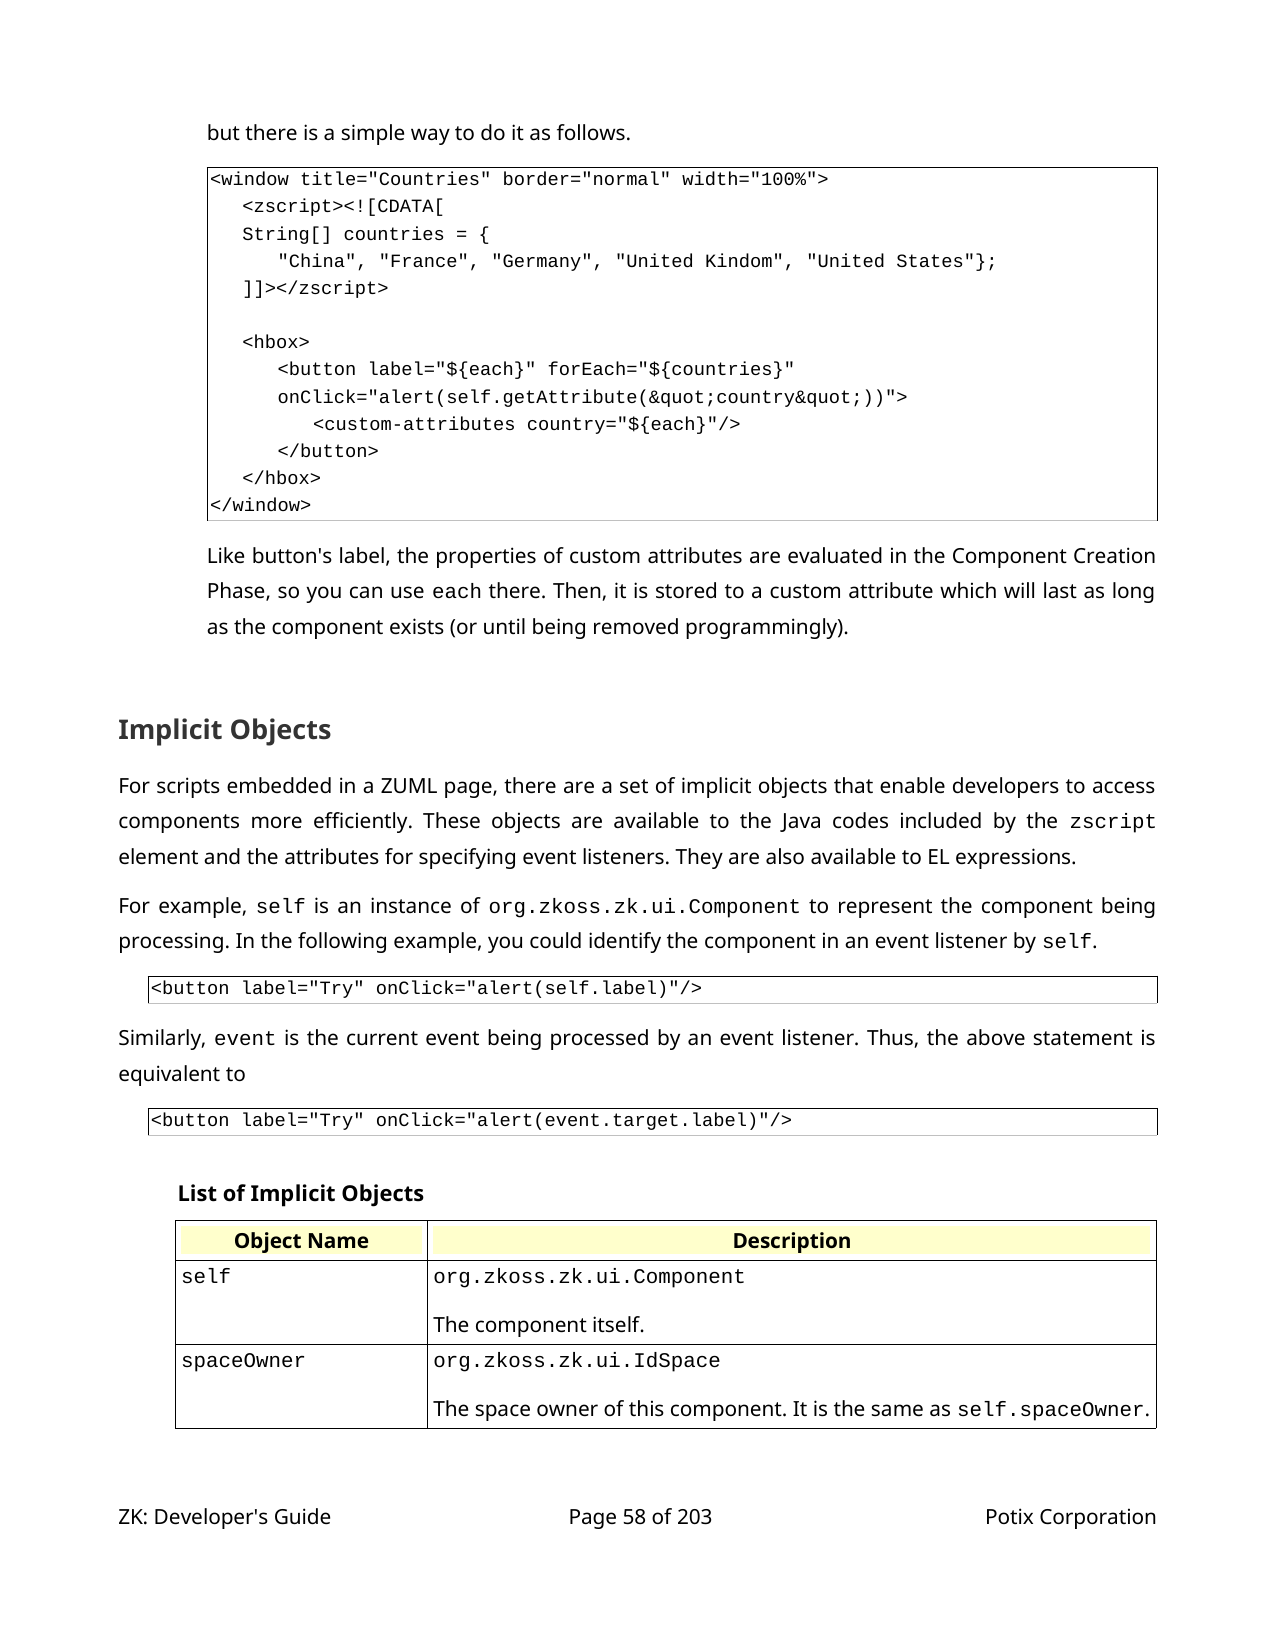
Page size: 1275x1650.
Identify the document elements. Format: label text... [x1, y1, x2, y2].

text <button label="Try" onClick="alert(event.target.label)"/> [149, 1109, 1157, 1135]
text Similarly, event is the current event being processed by an event listener. Thus, the above statement is equivalent to [118, 1023, 1157, 1087]
text <zscript><![CDATA[ [208, 194, 1157, 218]
table_header Description [428, 1221, 1156, 1260]
text <hbox> [208, 330, 1157, 354]
text ]]></zscript> [208, 276, 1157, 300]
text For scripts embedded in a ZUML page, there are a set of implicit objects that enable developers to access components more efficiently. These objects are available to the Java codes included by the zscript element and the attributes for specifying event listeners. They are also available to EL expressions. [118, 771, 1157, 870]
text onClick="alert(self.getAttribute(&quot;country&quot;))"> [208, 384, 1157, 409]
text </window> [208, 493, 1157, 520]
table_cell org.zkoss.zk.ui.IdSpace The space owner of this component. It is the same as self.spaceOwner. [428, 1345, 1156, 1428]
text For example, self is an instance of org.zkoss.zk.ui.Component to represent the component being processing. In the following example, you could identify the component in an event listener by self. [118, 891, 1157, 955]
text but there is a simple way to do it as follows. [207, 118, 1157, 146]
text <button label="${each}" forEach="${countries}" [208, 357, 1157, 382]
text String[] countries = { [208, 221, 1157, 246]
text <button label="Try" onClick="alert(self.label)"/> [149, 977, 1157, 1003]
text "China", "France", "Germany", "United Kindom", "United States"}; [208, 248, 1157, 273]
table_header Object Name [176, 1221, 427, 1260]
text <custom-attributes country="${each}"/> [208, 412, 1157, 436]
table_cell spaceOwner [176, 1345, 427, 1428]
subtitle Implicit Objects [118, 711, 1157, 748]
text </button> [208, 439, 1157, 463]
subtitle List of Implicit Objects [177, 1178, 1157, 1208]
text </hbox> [208, 466, 1157, 490]
text <window title="Countries" border="normal" width="100%"> [208, 168, 1157, 191]
table_cell self [176, 1261, 427, 1344]
table_cell org.zkoss.zk.ui.Component The component itself. [428, 1261, 1156, 1344]
text Like button's label, the properties of custom attributes are evaluated in the Component Creation Phase, so you can use each there. Then, it is stored to a custom attribute which will last as long as the component exists (or until being removed programmingly). [207, 541, 1157, 640]
